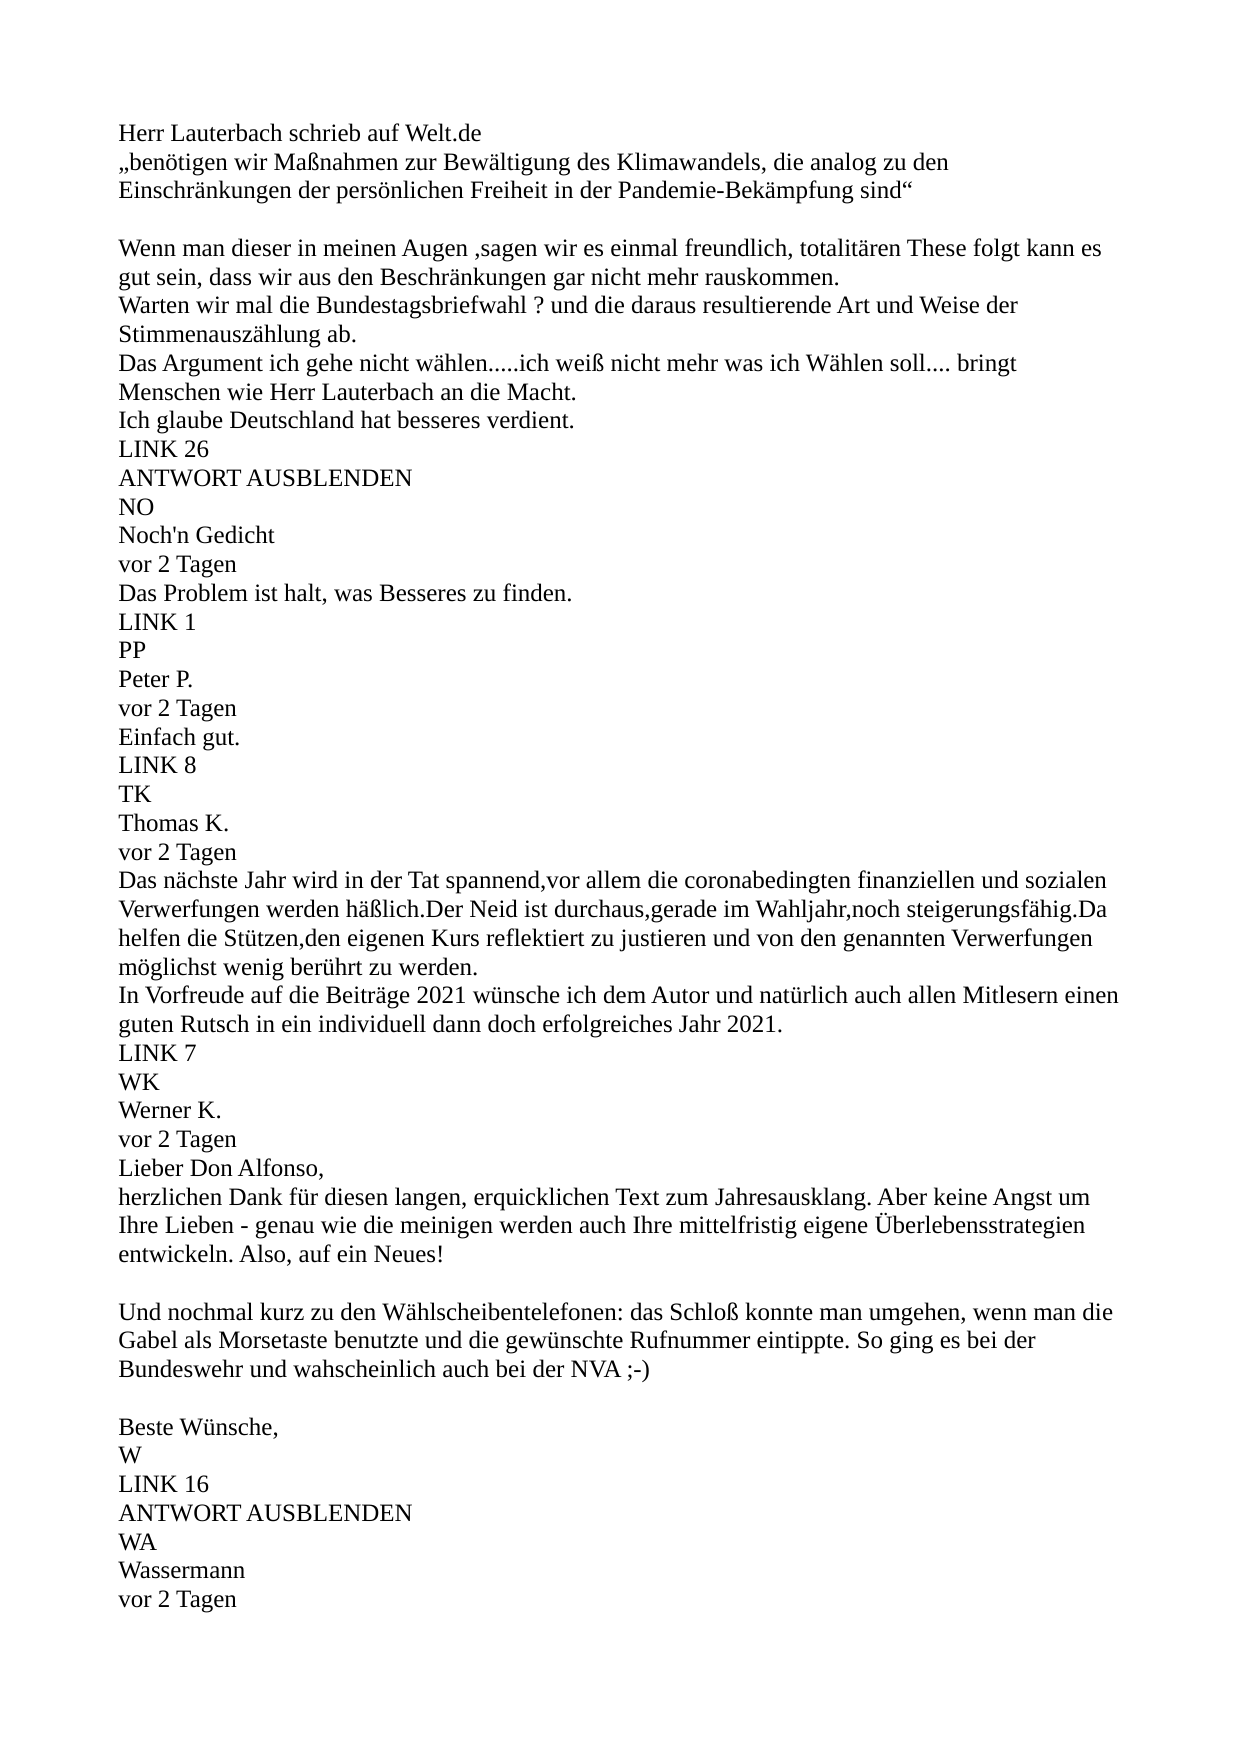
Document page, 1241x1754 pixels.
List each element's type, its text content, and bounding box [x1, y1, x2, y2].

text Noch'n Gedicht [118, 521, 1122, 549]
text In Vorfreude auf die Beiträge 2021 wünsche ich dem Autor und natürlich auch allen Mitlesern einen guten Rutsch in ein individuell dann doch erfolgreiches Jahr 2021. [118, 981, 1122, 1038]
text Herr Lauterbach schrieb auf Welt.de [118, 118, 1122, 147]
text Das nächste Jahr wird in der Tat spannend,vor allem die coronabedingten finanziellen und sozialen Verwerfungen werden häßlich.Der Neid ist durchaus,gerade im Wahljahr,noch steigerungsfähig.Da helfen die Stützen,den eigenen Kurs reflektiert zu justieren und von den genannten Verwerfungen möglichst wenig berührt zu werden. [118, 866, 1122, 981]
text Thomas K. [118, 808, 1122, 837]
text LINK 1 [118, 607, 1122, 636]
text vor 2 Tagen [118, 549, 1122, 578]
text Beste Wünsche, [118, 1412, 1122, 1441]
text herzlichen Dank für diesen langen, erquicklichen Text zum Jahresausklang. Aber keine Angst um Ihre Lieben - genau wie die meinigen werden auch Ihre mittelfristig eigene Überlebensstrategien entwickeln. Also, auf ein Neues! [118, 1182, 1122, 1268]
text Werner K. [118, 1096, 1122, 1124]
text LINK 26 [118, 434, 1122, 463]
text Wenn man dieser in meinen Augen ,sagen wir es einmal freundlich, totalitären These folgt kann es gut sein, dass wir aus den Beschränkungen gar nicht mehr rauskommen. [118, 233, 1122, 291]
text NO [118, 492, 1122, 521]
text Einfach gut. [118, 722, 1122, 751]
text vor 2 Tagen [118, 693, 1122, 722]
text Peter P. [118, 664, 1122, 693]
text Warten wir mal die Bundestagsbriefwahl ? und die daraus resultierende Art und Weise der Stimmenauszählung ab. [118, 291, 1122, 348]
text vor 2 Tagen [118, 1124, 1122, 1153]
text LINK 7 [118, 1038, 1122, 1067]
text Das Argument ich gehe nicht wählen.....ich weiß nicht mehr was ich Wählen soll.... bringt Menschen wie Herr Lauterbach an die Macht. [118, 348, 1122, 406]
text Und nochmal kurz zu den Wählscheibentelefonen: das Schloß konnte man umgehen, wenn man die Gabel als Morsetaste benutzte und die gewünschte Rufnummer eintippte. So ging es bei der Bundeswehr und wahscheinlich auch bei der NVA ;-) [118, 1297, 1122, 1383]
text vor 2 Tagen [118, 1584, 1122, 1613]
text „benötigen wir Maßnahmen zur Bewältigung des Klimawandels, die analog zu den Einschränkungen der persönlichen Freiheit in der Pandemie-Bekämpfung sind“ [118, 147, 1122, 204]
text LINK 8 [118, 751, 1122, 779]
text W [118, 1441, 1122, 1469]
text vor 2 Tagen [118, 837, 1122, 866]
text ANTWORT AUSBLENDEN [118, 463, 1122, 492]
text Das Problem ist halt, was Besseres zu finden. [118, 578, 1122, 607]
text TK [118, 779, 1122, 808]
text Lieber Don Alfonso, [118, 1153, 1122, 1182]
text WK [118, 1067, 1122, 1096]
text WA [118, 1527, 1122, 1556]
text ANTWORT AUSBLENDEN [118, 1498, 1122, 1527]
text Ich glaube Deutschland hat besseres verdient. [118, 406, 1122, 434]
text PP [118, 636, 1122, 664]
text LINK 16 [118, 1469, 1122, 1498]
text Wassermann [118, 1556, 1122, 1584]
